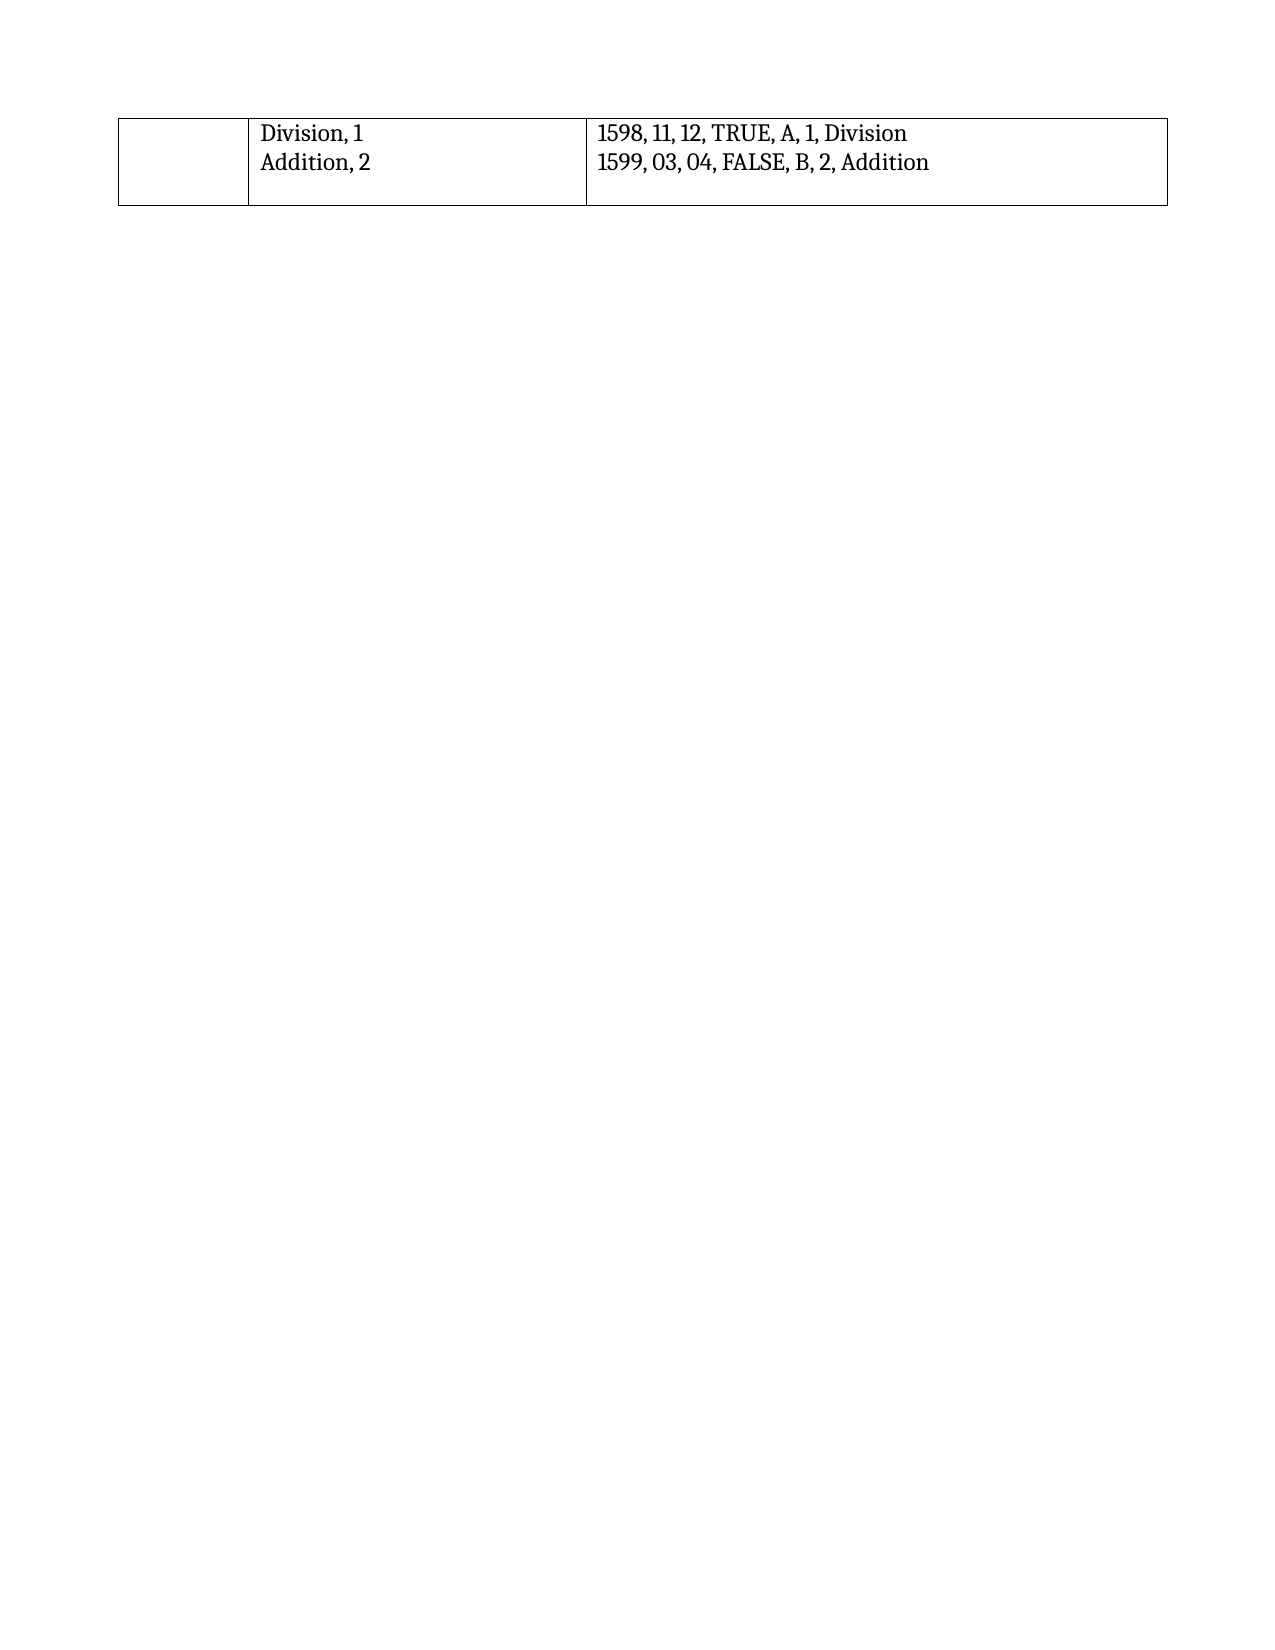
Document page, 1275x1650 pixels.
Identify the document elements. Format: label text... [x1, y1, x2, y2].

table_cell [119, 119, 248, 205]
table_cell Division, 1 Addition, 2 [249, 119, 586, 205]
table_cell 1598, 11, 12, TRUE, A, 1, Division 1599, 03, 04, FALSE, B, 2, Addition [587, 119, 1167, 205]
